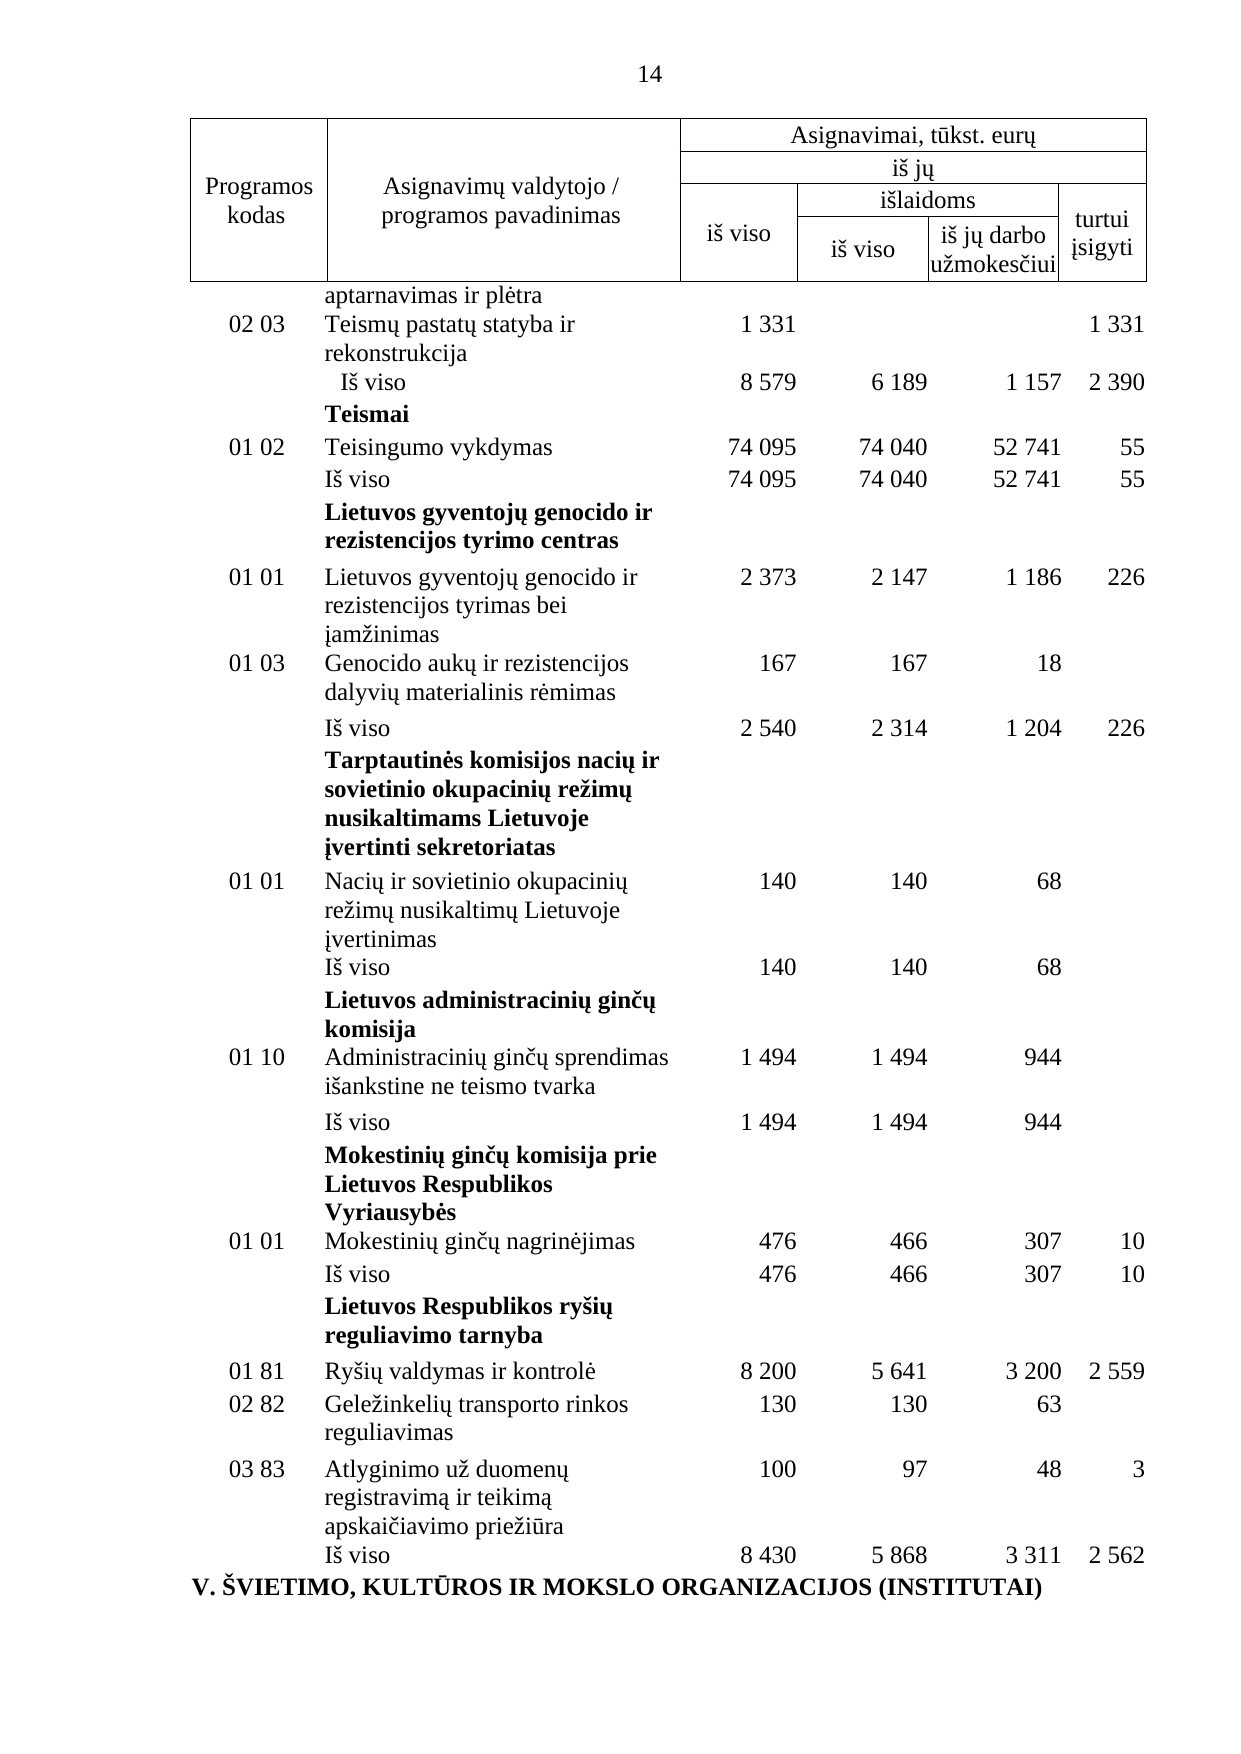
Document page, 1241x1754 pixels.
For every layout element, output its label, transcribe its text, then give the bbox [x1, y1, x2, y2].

table_cell [179, 216, 190, 281]
table_cell [179, 497, 190, 562]
table_cell 18 [929, 648, 1063, 713]
table_cell [167, 1108, 178, 1140]
table_header [179, 118, 190, 151]
table_cell Tarptautinės komisijos nacių ir sovietinio okupacinių režimų nusikaltimams Lietuvoje įvertinti sekretoriatas [323, 746, 680, 866]
table_cell 6 189 [798, 367, 928, 399]
table_cell [167, 183, 178, 216]
table_cell [1146, 1389, 1151, 1454]
table_cell [167, 953, 178, 985]
table_cell [1151, 216, 1174, 281]
table_cell [167, 1454, 178, 1540]
table_cell [798, 282, 928, 309]
table_cell 307 [929, 1226, 1063, 1259]
table_cell [1146, 464, 1151, 497]
table_cell [798, 497, 928, 562]
table_cell 1 494 [798, 1043, 928, 1107]
table_cell 52 741 [929, 464, 1063, 497]
table_cell 226 [1063, 713, 1146, 746]
table_cell [1146, 1454, 1151, 1540]
table_cell 1 331 [680, 309, 797, 367]
table_cell [1151, 1140, 1174, 1226]
table_cell [1151, 1043, 1174, 1107]
table_cell [1151, 151, 1174, 183]
table_cell 2 373 [680, 562, 797, 648]
table_cell 2 540 [680, 713, 797, 746]
table_cell [1146, 746, 1151, 866]
table_cell [1063, 1108, 1146, 1140]
table_cell 10 [1063, 1259, 1146, 1291]
table_cell [1151, 953, 1174, 985]
table_cell [190, 1140, 323, 1226]
table_cell V. ŠVIETIMO, KULTŪROS IR MOKSLO ORGANIZACIJOS (INSTITUTAI) [190, 1573, 1063, 1605]
table_cell [1151, 1389, 1174, 1454]
table_cell 466 [798, 1259, 928, 1291]
table_cell 1 186 [929, 562, 1063, 648]
table_header Asignavimai, tūkst. eurų [681, 119, 1146, 151]
table_cell [167, 1389, 178, 1454]
table_header [1151, 118, 1174, 151]
table_cell 2 559 [1063, 1356, 1146, 1389]
table_cell [1151, 309, 1174, 367]
table_cell [167, 151, 178, 183]
table_cell 55 [1063, 432, 1146, 464]
table_cell [798, 1291, 928, 1356]
table_cell [1147, 151, 1151, 183]
table_cell [929, 746, 1063, 866]
table_cell Iš viso [323, 953, 680, 985]
table_cell [179, 151, 190, 183]
table_cell [179, 1140, 190, 1226]
table_cell [929, 1140, 1063, 1226]
table_cell [179, 648, 190, 713]
table_cell 476 [680, 1226, 797, 1259]
table_cell Geležinkelių transporto rinkos reguliavimas [323, 1389, 680, 1454]
table_cell [167, 309, 178, 367]
table_cell 130 [798, 1389, 928, 1454]
table_cell [167, 1259, 178, 1291]
table_cell [179, 309, 190, 367]
table_cell [167, 399, 178, 432]
table_cell [1063, 953, 1146, 985]
table_cell 97 [798, 1454, 928, 1540]
table_cell [1146, 367, 1151, 399]
table_cell [1147, 216, 1151, 281]
table_cell [1151, 1356, 1174, 1389]
table_cell 01 81 [190, 1356, 323, 1389]
table_cell 2 147 [798, 562, 928, 648]
table_cell 130 [680, 1389, 797, 1454]
table_cell [167, 713, 178, 746]
table_cell Iš viso [323, 1540, 680, 1572]
table_cell [167, 746, 178, 866]
table_cell [179, 1043, 190, 1107]
table_cell [798, 1140, 928, 1226]
table_cell [1146, 1291, 1151, 1356]
table_cell [167, 1356, 178, 1389]
table_cell [1151, 648, 1174, 713]
table_cell [1146, 1043, 1151, 1107]
table_cell [179, 1454, 190, 1540]
table_cell [167, 464, 178, 497]
table_cell 74 095 [680, 432, 797, 464]
table_cell [798, 985, 928, 1042]
table_cell 8 579 [680, 367, 797, 399]
table_cell [680, 399, 797, 432]
table_cell [1063, 1291, 1146, 1356]
table_cell [1146, 497, 1151, 562]
table_cell Atlyginimo už duomenų registravimą ir teikimą apskaičiavimo priežiūra [323, 1454, 680, 1540]
table_cell 01 01 [190, 1226, 323, 1259]
table_cell [190, 464, 323, 497]
table_cell [1151, 281, 1174, 309]
table_cell 167 [798, 648, 928, 713]
table_cell [179, 713, 190, 746]
table_cell [190, 367, 323, 399]
table_cell [179, 1356, 190, 1389]
table_cell [1151, 1540, 1174, 1572]
table_cell [1146, 1226, 1151, 1259]
table_cell [167, 1140, 178, 1226]
table_cell 2 314 [798, 713, 928, 746]
table_cell [680, 1140, 797, 1226]
table_cell [1146, 281, 1151, 309]
table_cell 74 040 [798, 432, 928, 464]
table_cell [179, 432, 190, 464]
table_cell [1151, 746, 1174, 866]
table_cell išlaidoms [798, 184, 1058, 216]
table_cell [680, 282, 797, 309]
table_cell 944 [929, 1043, 1063, 1107]
table_cell [1063, 1140, 1146, 1226]
table_cell iš jų darbo užmokesčiui [929, 217, 1058, 281]
table_cell [1151, 985, 1174, 1042]
table_cell [167, 562, 178, 648]
table_cell 226 [1063, 562, 1146, 648]
table_cell [1151, 1573, 1174, 1605]
table_cell [167, 1540, 178, 1572]
table_cell 167 [680, 648, 797, 713]
table_cell [680, 985, 797, 1042]
table_cell [680, 746, 797, 866]
table_cell [179, 746, 190, 866]
table_cell [1146, 1259, 1151, 1291]
table_cell 74 095 [680, 464, 797, 497]
table_cell 48 [929, 1454, 1063, 1540]
table_cell [798, 399, 928, 432]
table_cell [1146, 648, 1151, 713]
table_cell [190, 1291, 323, 1356]
table_cell 01 10 [190, 1043, 323, 1107]
table_cell [167, 367, 178, 399]
table_cell [167, 1043, 178, 1107]
table_cell [1146, 985, 1151, 1042]
table_cell 55 [1063, 464, 1146, 497]
table_cell Mokestinių ginčų komisija prie Lietuvos Respublikos Vyriausybės [323, 1140, 680, 1226]
table_cell Mokestinių ginčų nagrinėjimas [323, 1226, 680, 1259]
table_cell 1 204 [929, 713, 1063, 746]
table_cell 2 390 [1063, 367, 1146, 399]
table_cell [179, 367, 190, 399]
table_cell [179, 1226, 190, 1259]
table_cell [929, 309, 1063, 367]
table_cell 01 02 [190, 432, 323, 464]
table_cell [1063, 985, 1146, 1042]
table_cell [798, 746, 928, 866]
table_cell 63 [929, 1389, 1063, 1454]
table_cell [179, 183, 190, 216]
table_cell 01 03 [190, 648, 323, 713]
table_cell 476 [680, 1259, 797, 1291]
table_cell [1151, 562, 1174, 648]
table_cell Teismų pastatų statyba ir rekonstrukcija [323, 309, 680, 367]
table_cell 944 [929, 1108, 1063, 1140]
table_cell [1151, 367, 1174, 399]
table_cell [1146, 1540, 1151, 1572]
table_cell [1063, 1389, 1146, 1454]
table_cell [1146, 432, 1151, 464]
table_cell 140 [680, 866, 797, 952]
table_cell 1 157 [929, 367, 1063, 399]
table_cell [680, 497, 797, 562]
table_cell [190, 713, 323, 746]
table_cell Nacių ir sovietinio okupacinių režimų nusikaltimų Lietuvoje įvertinimas [323, 866, 680, 952]
table_cell [179, 985, 190, 1042]
table_cell [179, 399, 190, 432]
table_header [1147, 118, 1151, 151]
table_cell 74 040 [798, 464, 928, 497]
table_cell Lietuvos Respublikos ryšių reguliavimo tarnyba [323, 1291, 680, 1356]
table_cell [1151, 1291, 1174, 1356]
table_cell [1063, 866, 1146, 952]
table_cell [167, 866, 178, 952]
table_cell [1063, 1043, 1146, 1107]
table_cell [179, 1108, 190, 1140]
table_cell iš jų [681, 152, 1146, 183]
table_cell Teisingumo vykdymas [323, 432, 680, 464]
table_cell [680, 1291, 797, 1356]
table_cell 01 01 [190, 866, 323, 952]
table_cell [190, 399, 323, 432]
table_cell [190, 985, 323, 1042]
table_cell Teismai [323, 399, 680, 432]
table_cell 10 [1063, 1226, 1146, 1259]
table_cell [1063, 399, 1146, 432]
table_cell [167, 216, 178, 281]
table_cell [1146, 1140, 1151, 1226]
table_cell 52 741 [929, 432, 1063, 464]
table_cell 8 430 [680, 1540, 797, 1572]
table_header Programos kodas [191, 119, 327, 281]
table_cell Lietuvos gyventojų genocido ir rezistencijos tyrimo centras [323, 497, 680, 562]
table_cell [1063, 1573, 1146, 1605]
table_cell Iš viso [323, 464, 680, 497]
table_cell [190, 746, 323, 866]
table_cell [929, 1291, 1063, 1356]
table_cell [798, 309, 928, 367]
table_cell iš viso [681, 184, 797, 281]
table_cell 01 01 [190, 562, 323, 648]
table_cell [929, 985, 1063, 1042]
table_cell 02 03 [190, 309, 323, 367]
table_cell [1146, 1108, 1151, 1140]
table_cell [1146, 866, 1151, 952]
table_cell [190, 1259, 323, 1291]
table_cell [1146, 399, 1151, 432]
table_cell [179, 1389, 190, 1454]
table_cell [929, 399, 1063, 432]
table_cell 5 641 [798, 1356, 928, 1389]
table_cell 140 [680, 953, 797, 985]
table_cell [1146, 1573, 1151, 1605]
table_cell [1151, 1108, 1174, 1140]
table_cell [1151, 432, 1174, 464]
table_cell [1147, 183, 1151, 216]
table_cell [1151, 1226, 1174, 1259]
table_cell 02 82 [190, 1389, 323, 1454]
table_cell [929, 282, 1063, 309]
table_cell 68 [929, 953, 1063, 985]
table_cell 8 200 [680, 1356, 797, 1389]
table_cell Iš viso [323, 713, 680, 746]
table_cell [179, 562, 190, 648]
table_cell Administracinių ginčų sprendimas išankstine ne teismo tvarka [323, 1043, 680, 1107]
table_cell [1146, 562, 1151, 648]
table_cell [190, 1108, 323, 1140]
table_cell [1146, 953, 1151, 985]
table_cell [1151, 464, 1174, 497]
table_cell [1146, 309, 1151, 367]
table_cell 3 [1063, 1454, 1146, 1540]
table_cell [167, 648, 178, 713]
table_cell turtui įsigyti [1059, 184, 1146, 281]
table_cell Genocido aukų ir rezistencijos dalyvių materialinis rėmimas [323, 648, 680, 713]
table_header Asignavimų valdytojo / programos pavadinimas [328, 119, 680, 281]
table_cell [179, 1573, 190, 1605]
table_cell 5 868 [798, 1540, 928, 1572]
table_cell [1146, 1356, 1151, 1389]
table_cell [167, 985, 178, 1042]
table_cell [179, 1259, 190, 1291]
table_cell 3 311 [929, 1540, 1063, 1572]
table_cell [190, 953, 323, 985]
table_cell [1151, 1259, 1174, 1291]
table_cell [1151, 713, 1174, 746]
table_cell [929, 497, 1063, 562]
table_cell 1 494 [798, 1108, 928, 1140]
table_cell Lietuvos administracinių ginčų komisija [323, 985, 680, 1042]
table_cell 1 494 [680, 1108, 797, 1140]
table_cell [190, 282, 323, 309]
table_cell [190, 497, 323, 562]
table_cell [179, 1540, 190, 1572]
table_cell [179, 953, 190, 985]
table_cell [179, 1291, 190, 1356]
table_cell aptarnavimas ir plėtra [323, 282, 680, 309]
table_cell [167, 1573, 178, 1605]
table_cell [1151, 866, 1174, 952]
table_cell 140 [798, 953, 928, 985]
table_cell 140 [798, 866, 928, 952]
table_cell [1151, 497, 1174, 562]
table_cell [167, 1226, 178, 1259]
table_cell Ryšių valdymas ir kontrolė [323, 1356, 680, 1389]
table_cell [1063, 746, 1146, 866]
table_cell 1 494 [680, 1043, 797, 1107]
table_cell [190, 1540, 323, 1572]
table_cell [1063, 282, 1146, 309]
table_cell Iš viso [323, 1108, 680, 1140]
table_cell [167, 497, 178, 562]
table_cell Lietuvos gyventojų genocido ir rezistencijos tyrimas bei įamžinimas [323, 562, 680, 648]
table_cell [1151, 1454, 1174, 1540]
table_cell [1151, 183, 1174, 216]
table_cell Iš viso [323, 367, 680, 399]
table_cell [179, 464, 190, 497]
table_cell 466 [798, 1226, 928, 1259]
table_cell [1063, 648, 1146, 713]
table_cell [1151, 399, 1174, 432]
table_cell [167, 1291, 178, 1356]
table_cell Iš viso [323, 1259, 680, 1291]
table_header [167, 118, 178, 151]
table_cell 1 331 [1063, 309, 1146, 367]
table_cell [179, 281, 190, 309]
table_cell [179, 866, 190, 952]
table_cell 307 [929, 1259, 1063, 1291]
table_cell 68 [929, 866, 1063, 952]
table_cell [167, 281, 178, 309]
table_cell [1063, 497, 1146, 562]
table_cell 100 [680, 1454, 797, 1540]
table_cell iš viso [798, 217, 928, 281]
table_cell [1146, 713, 1151, 746]
table_cell 3 200 [929, 1356, 1063, 1389]
table_cell [167, 432, 178, 464]
table_cell 03 83 [190, 1454, 323, 1540]
table_cell 2 562 [1063, 1540, 1146, 1572]
